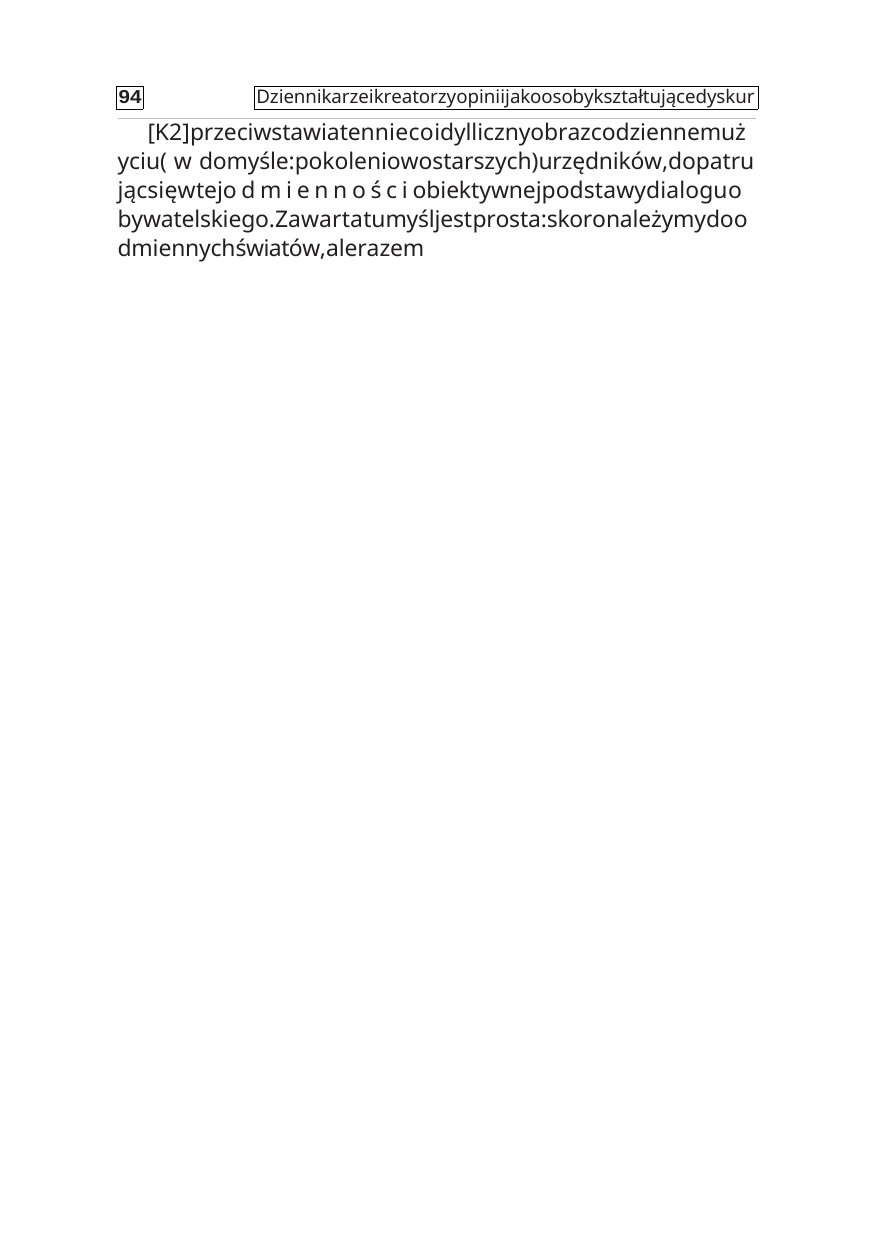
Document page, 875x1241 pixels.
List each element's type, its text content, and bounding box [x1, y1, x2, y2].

text [K2]przeciwstawiatenniecoidyllicznyobrazcodziennemużyciu(wdomyśle:pokoleniowostarszych)urzędników,dopatrującsięwtejodmiennościobiektywnejpodstawydialoguobywatelskiego.Zawartatumyśljestprosta:skoronależymydoodmiennychświatów,alerazem [117, 117, 755, 262]
